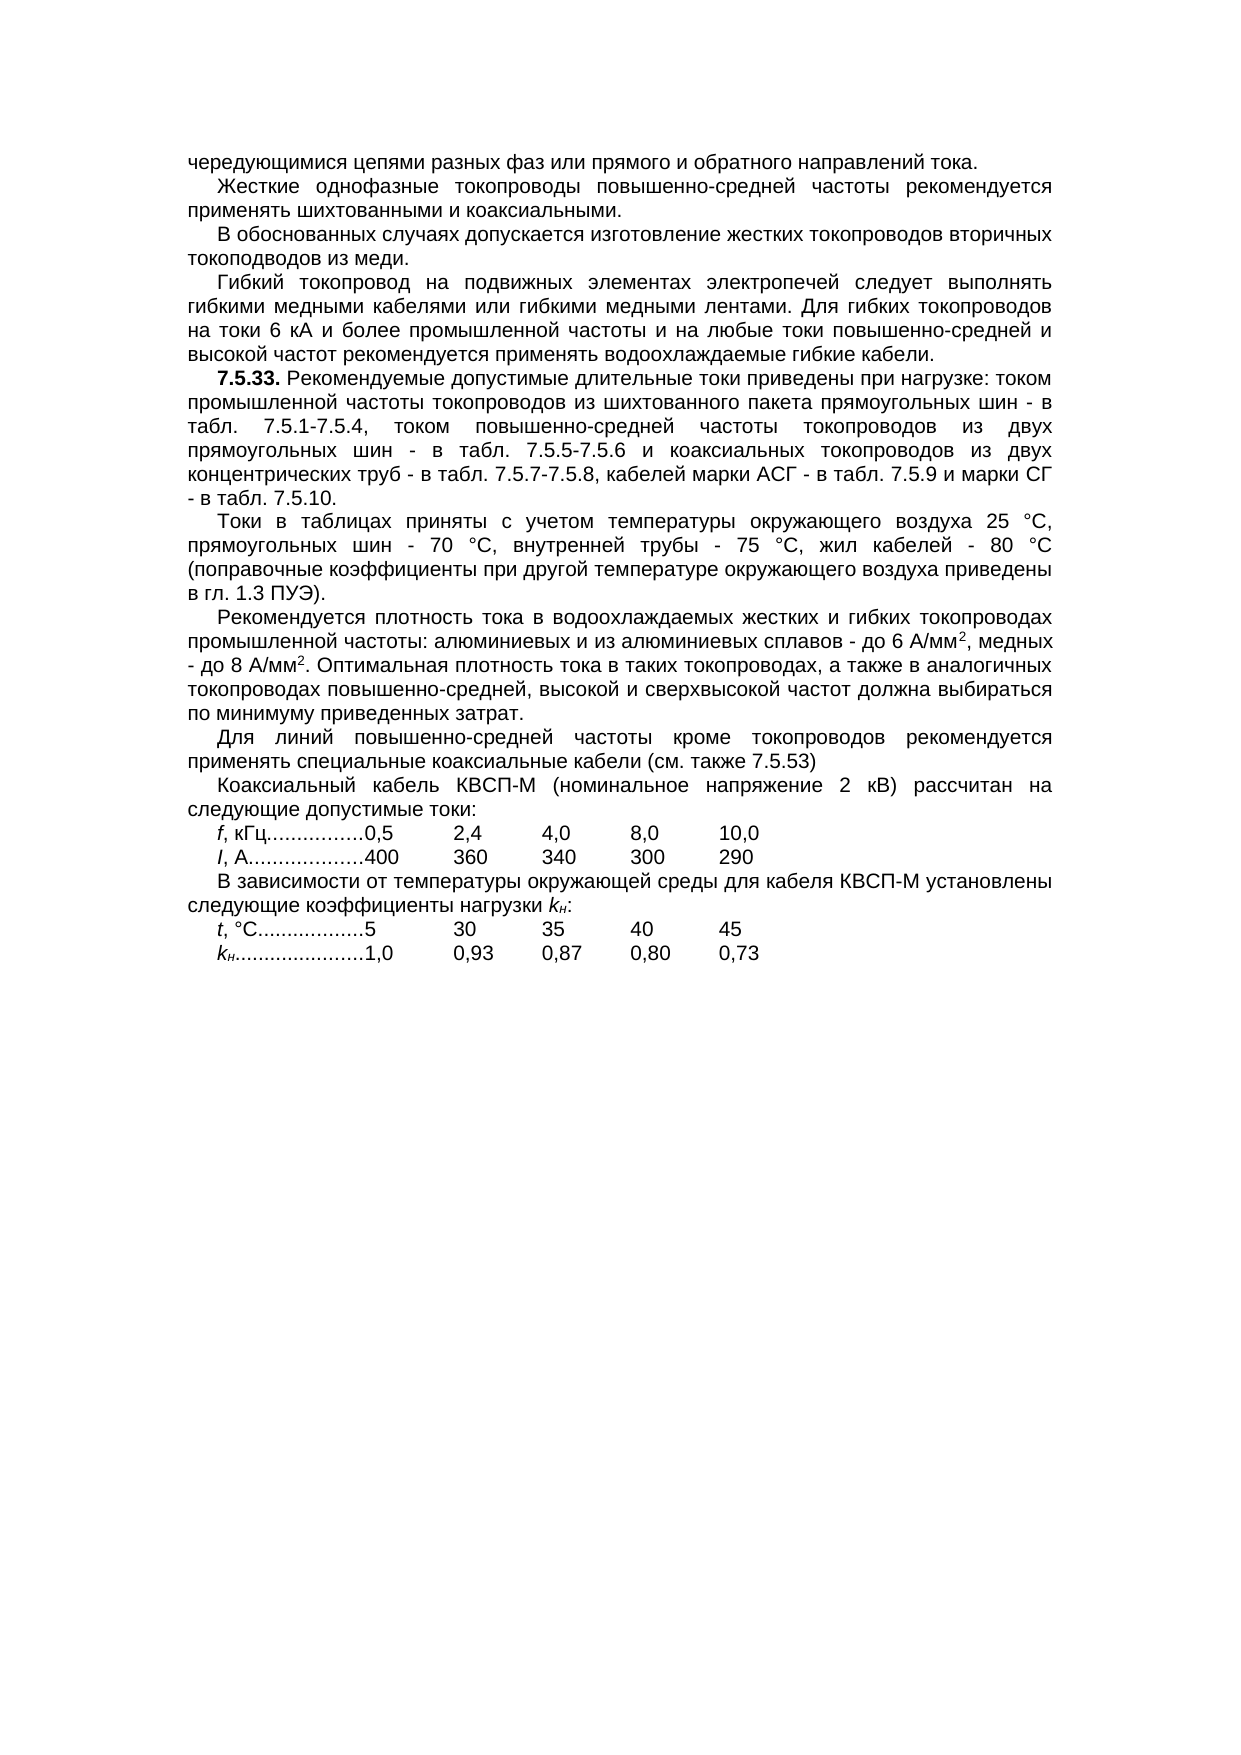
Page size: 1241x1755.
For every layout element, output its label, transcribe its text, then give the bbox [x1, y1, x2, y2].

text f, кГц 0,5 2,4 4,0 8,0 10,0 [187, 821, 1053, 845]
text В обоснованных случаях допускается изготовление жестких токопроводов вторичных токоподводов из меди. [187, 222, 1053, 270]
text Для линий повышенно-средней частоты кроме токопроводов рекомендуется применять специальные коаксиальные кабели (см. также 7.5.53) [187, 725, 1053, 773]
text kн 1,0 0,93 0,87 0,80 0,73 [187, 941, 1053, 964]
text Гибкий токопровод на подвижных элементах электропечей следует выполнять гибкими медными кабелями или гибкими медными лентами. Для гибких токопроводов на токи 6 кА и более промышленной частоты и на любые токи повышенно-средней и высокой частот рекомендуется применять водоохлаждаемые гибкие кабели. [187, 270, 1053, 366]
text Жесткие однофазные токопроводы повышенно-средней частоты рекомендуется применять шихтованными и коаксиальными. [187, 174, 1053, 222]
text I, А 400 360 340 300 290 [187, 845, 1053, 869]
text Токи в таблицах приняты с учетом температуры окружающего воздуха 25 °С, прямоугольных шин - 70 °С, внутренней трубы - 75 °С, жил кабелей - 80 °С (поправочные коэффициенты при другой температуре окружающего воздуха приведены в гл. 1.3 ПУЭ). [187, 509, 1053, 605]
text чередующимися цепями разных фаз или прямого и обратного направлений тока. [187, 150, 1053, 174]
text 7.5.33. Рекомендуемые допустимые длительные токи приведены при нагрузке: током промышленной частоты токопроводов из шихтованного пакета прямоугольных шин - в табл. 7.5.1-7.5.4, током повышенно-средней частоты токопроводов из двух прямоугольных шин - в табл. 7.5.5-7.5.6 и коаксиальных токопроводов из двух концентрических труб - в табл. 7.5.7-7.5.8, кабелей марки АСГ - в табл. 7.5.9 и марки СГ - в табл. 7.5.10. [187, 366, 1053, 509]
text Рекомендуется плотность тока в водоохлаждаемых жестких и гибких токопроводах промышленной частоты: алюминиевых и из алюминиевых сплавов - до 6 А/мм2, медных - до 8 А/мм2. Оптимальная плотность тока в таких токопроводах, а также в аналогичных токопроводах повышенно-средней, высокой и сверхвысокой частот должна выбираться по минимуму приведенных затрат. [187, 605, 1053, 725]
text Коаксиальный кабель КВСП-М (номинальное напряжение 2 кВ) рассчитан на следующие допустимые токи: [187, 773, 1053, 821]
text t, °С 5 30 35 40 45 [187, 917, 1053, 941]
text В зависимости от температуры окружающей среды для кабеля КВСП-М установлены следующие коэффициенты нагрузки kн: [187, 869, 1053, 917]
